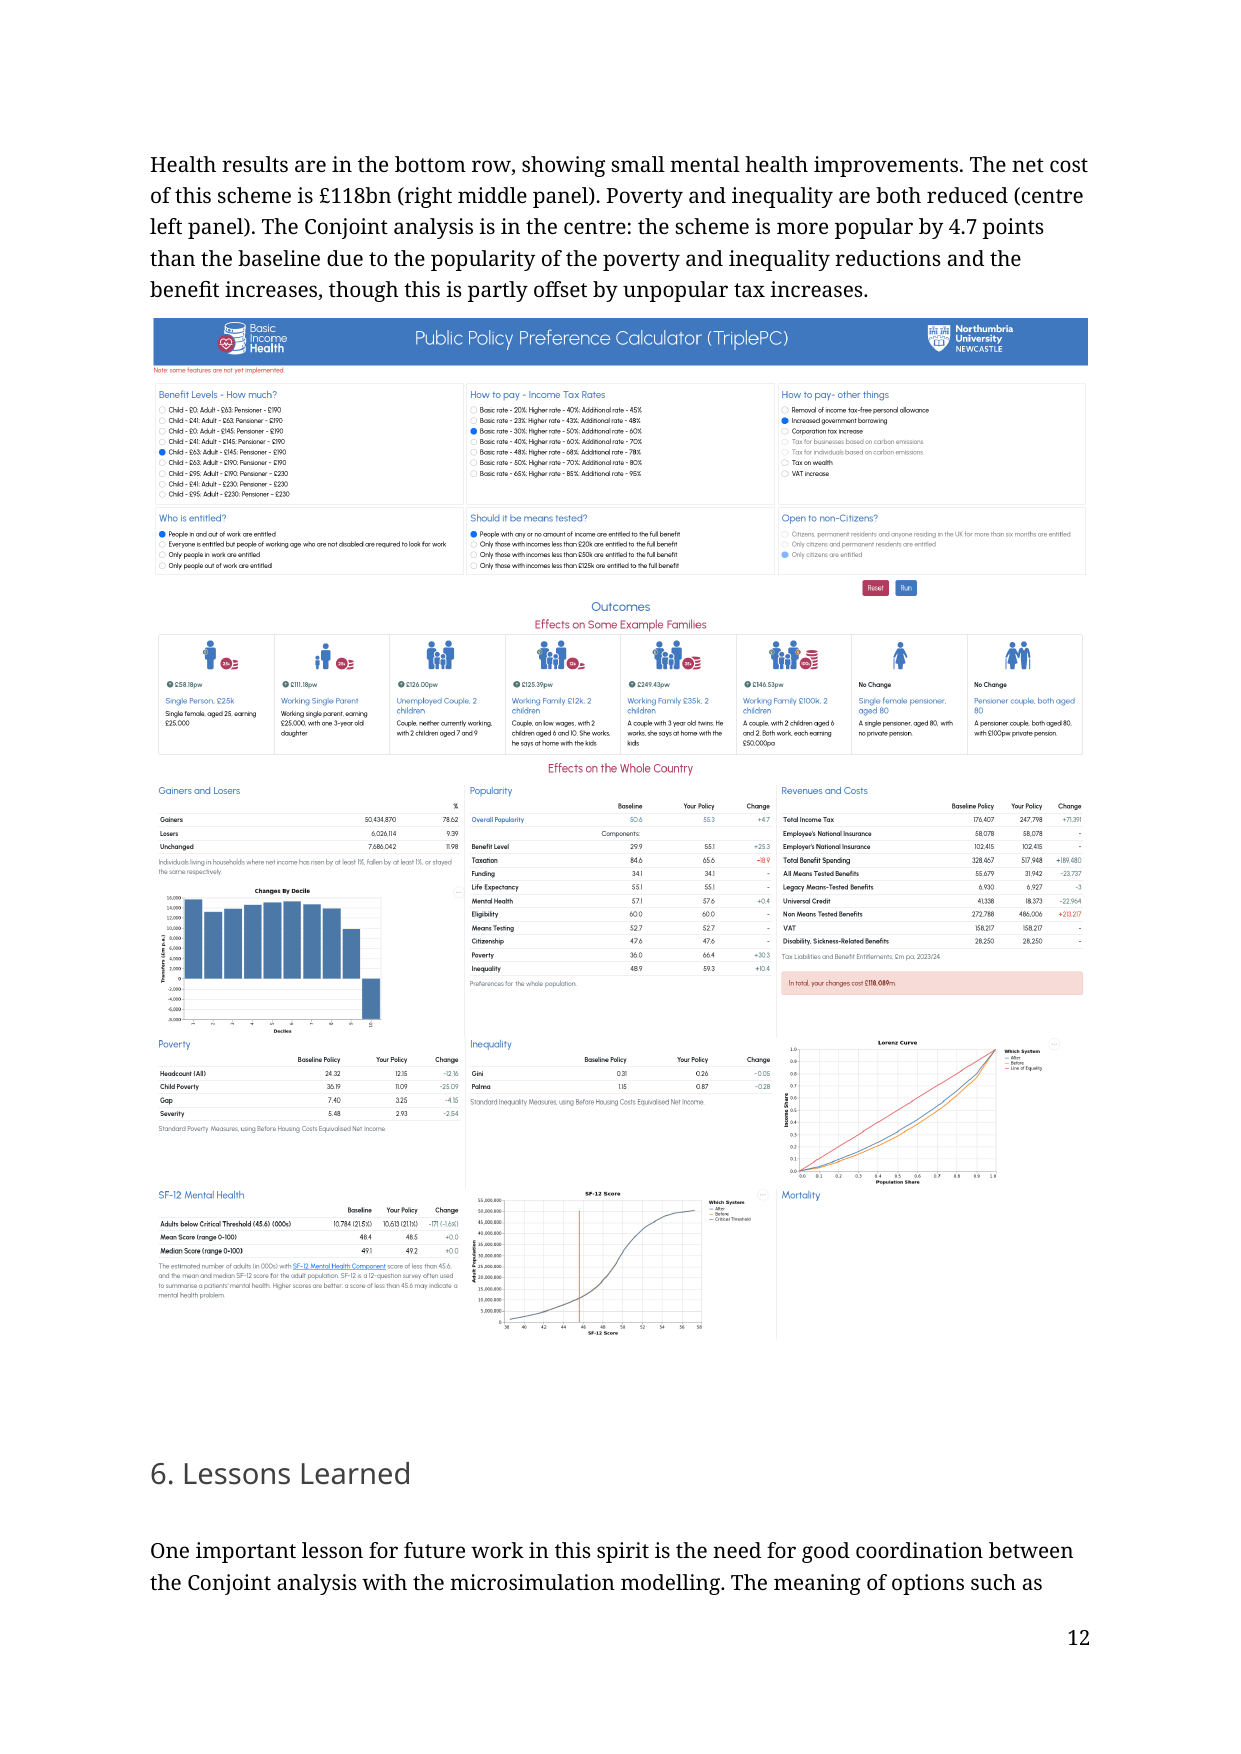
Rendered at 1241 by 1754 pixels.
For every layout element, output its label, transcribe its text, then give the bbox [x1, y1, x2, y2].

text One important lesson for future work in this spirit is the need for good coordination between the Conjoint analysis with the microsimulation modelling. The meaning of options such as [150, 1536, 1090, 1596]
text Health results are in the bottom row, showing small mental health improvements. The net cost of this scheme is £118bn (right middle panel). Poverty and inequality are both reduced (centre left panel). The Conjoint analysis is in the centre: the scheme is more popular by 4.7 points than the baseline due to the popularity of the poverty and inequality reductions and the benefit increases, though this is partly offset by unpopular tax increases. [150, 150, 1090, 303]
picture [150, 318, 1091, 1342]
subtitle 6. Lessons Learned [150, 1453, 1090, 1493]
